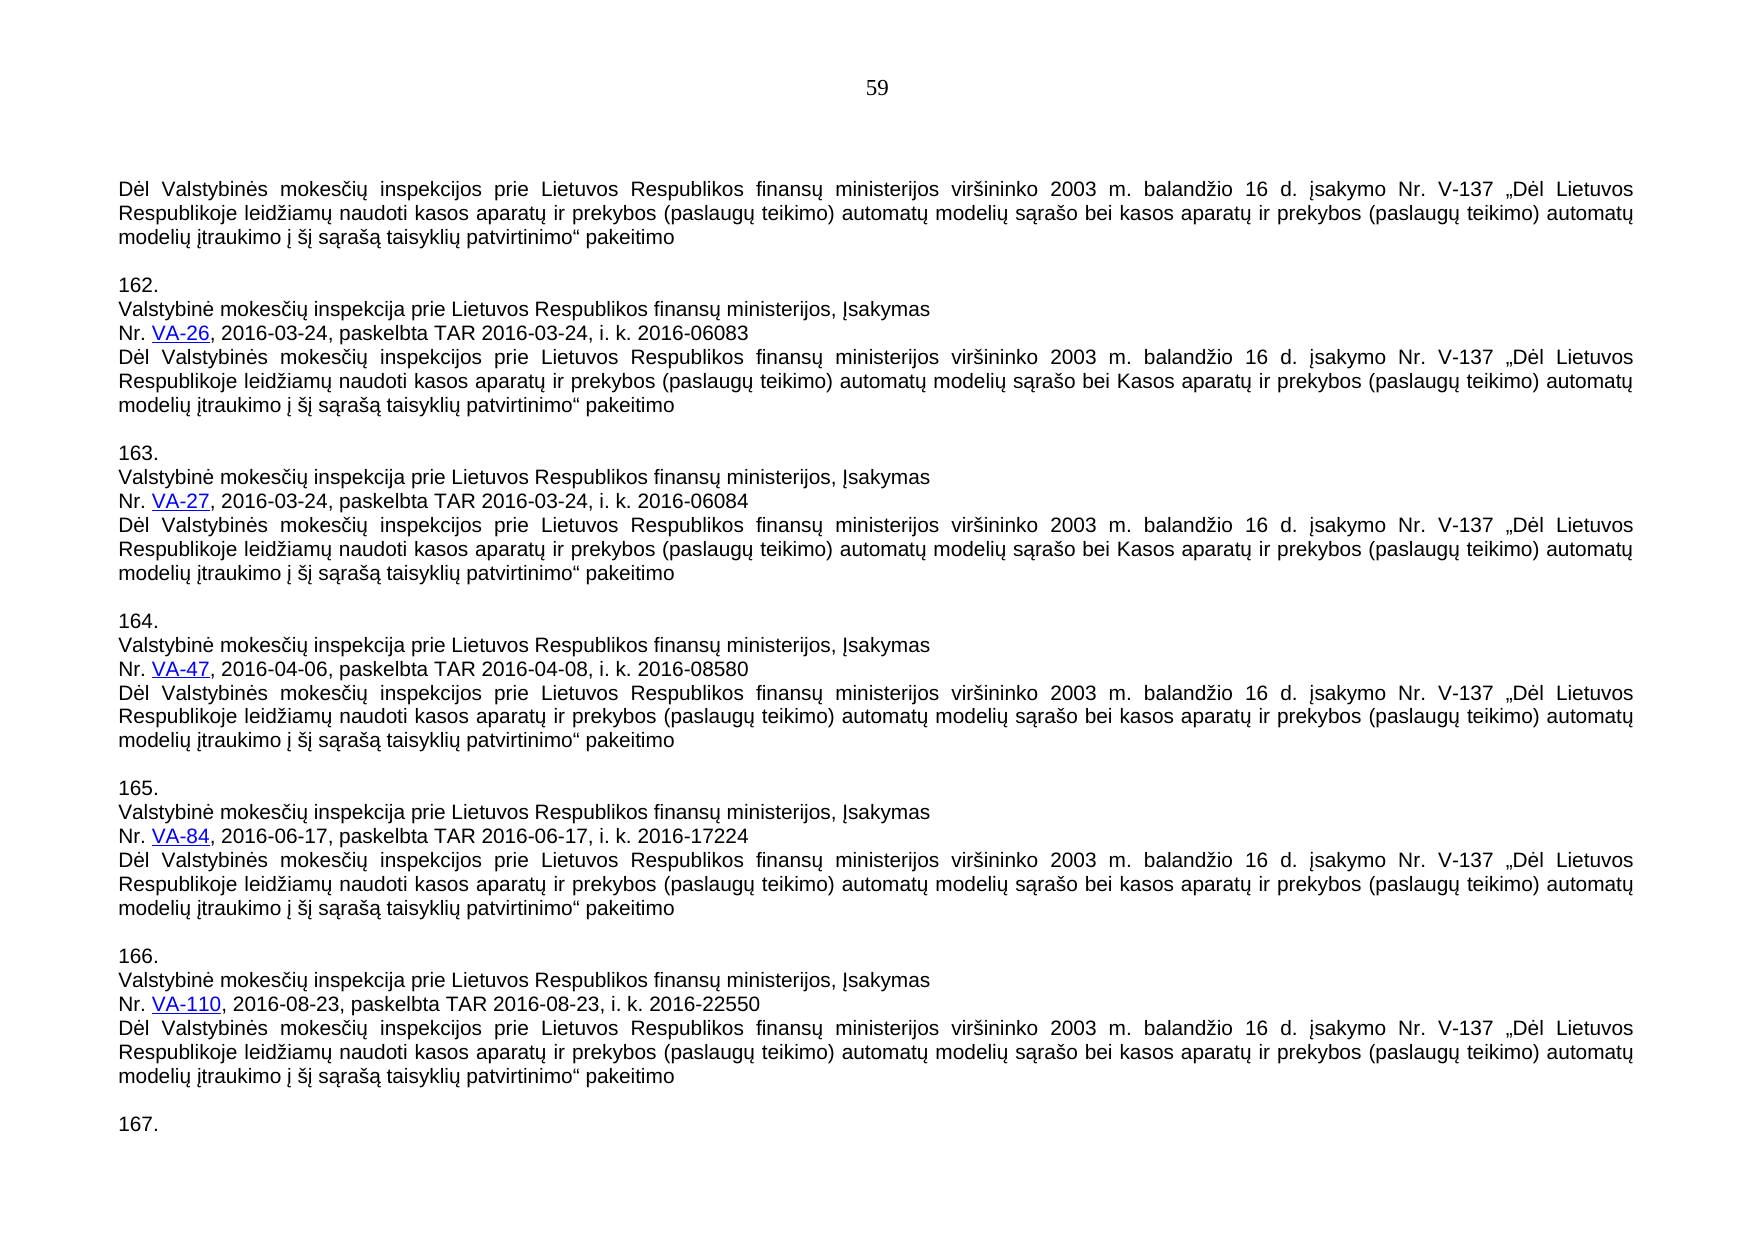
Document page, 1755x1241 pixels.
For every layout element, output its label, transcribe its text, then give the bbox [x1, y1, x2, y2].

text Dėl Valstybinės mokesčių inspekcijos prie Lietuvos Respublikos finansų ministerijos viršininko 2003 m. balandžio 16 d. įsakymo Nr. V-137 „Dėl Lietuvos Respublikoje leidžiamų naudoti kasos aparatų ir prekybos (paslaugų teikimo) automatų modelių sąrašo bei Kasos aparatų ir prekybos (paslaugų teikimo) automatų modelių įtraukimo į šį sąrašą taisyklių patvirtinimo“ pakeitimo [118, 345, 1636, 417]
text 167. [118, 1112, 1636, 1136]
text Nr. VA-27, 2016-03-24, paskelbta TAR 2016-03-24, i. k. 2016-06084 [118, 489, 1636, 513]
text 165. [118, 776, 1636, 800]
text Valstybinė mokesčių inspekcija prie Lietuvos Respublikos finansų ministerijos, Įsakymas [118, 465, 1636, 489]
text 162. [118, 273, 1636, 297]
text 164. [118, 608, 1636, 632]
text Dėl Valstybinės mokesčių inspekcijos prie Lietuvos Respublikos finansų ministerijos viršininko 2003 m. balandžio 16 d. įsakymo Nr. V-137 „Dėl Lietuvos Respublikoje leidžiamų naudoti kasos aparatų ir prekybos (paslaugų teikimo) automatų modelių sąrašo bei kasos aparatų ir prekybos (paslaugų teikimo) automatų modelių įtraukimo į šį sąrašą taisyklių patvirtinimo“ pakeitimo [118, 680, 1636, 752]
text Valstybinė mokesčių inspekcija prie Lietuvos Respublikos finansų ministerijos, Įsakymas [118, 632, 1636, 656]
text Nr. VA-47, 2016-04-06, paskelbta TAR 2016-04-08, i. k. 2016-08580 [118, 656, 1636, 680]
text 163. [118, 441, 1636, 465]
text Dėl Valstybinės mokesčių inspekcijos prie Lietuvos Respublikos finansų ministerijos viršininko 2003 m. balandžio 16 d. įsakymo Nr. V-137 „Dėl Lietuvos Respublikoje leidžiamų naudoti kasos aparatų ir prekybos (paslaugų teikimo) automatų modelių sąrašo bei kasos aparatų ir prekybos (paslaugų teikimo) automatų modelių įtraukimo į šį sąrašą taisyklių patvirtinimo“ pakeitimo [118, 1016, 1636, 1088]
text Dėl Valstybinės mokesčių inspekcijos prie Lietuvos Respublikos finansų ministerijos viršininko 2003 m. balandžio 16 d. įsakymo Nr. V-137 „Dėl Lietuvos Respublikoje leidžiamų naudoti kasos aparatų ir prekybos (paslaugų teikimo) automatų modelių sąrašo bei kasos aparatų ir prekybos (paslaugų teikimo) automatų modelių įtraukimo į šį sąrašą taisyklių patvirtinimo“ pakeitimo [118, 177, 1636, 249]
text Dėl Valstybinės mokesčių inspekcijos prie Lietuvos Respublikos finansų ministerijos viršininko 2003 m. balandžio 16 d. įsakymo Nr. V-137 „Dėl Lietuvos Respublikoje leidžiamų naudoti kasos aparatų ir prekybos (paslaugų teikimo) automatų modelių sąrašo bei Kasos aparatų ir prekybos (paslaugų teikimo) automatų modelių įtraukimo į šį sąrašą taisyklių patvirtinimo“ pakeitimo [118, 513, 1636, 584]
text Valstybinė mokesčių inspekcija prie Lietuvos Respublikos finansų ministerijos, Įsakymas [118, 800, 1636, 824]
text Dėl Valstybinės mokesčių inspekcijos prie Lietuvos Respublikos finansų ministerijos viršininko 2003 m. balandžio 16 d. įsakymo Nr. V-137 „Dėl Lietuvos Respublikoje leidžiamų naudoti kasos aparatų ir prekybos (paslaugų teikimo) automatų modelių sąrašo bei kasos aparatų ir prekybos (paslaugų teikimo) automatų modelių įtraukimo į šį sąrašą taisyklių patvirtinimo“ pakeitimo [118, 848, 1636, 920]
text Nr. VA-110, 2016-08-23, paskelbta TAR 2016-08-23, i. k. 2016-22550 [118, 992, 1636, 1016]
text 166. [118, 944, 1636, 968]
text Valstybinė mokesčių inspekcija prie Lietuvos Respublikos finansų ministerijos, Įsakymas [118, 297, 1636, 321]
text Nr. VA-84, 2016-06-17, paskelbta TAR 2016-06-17, i. k. 2016-17224 [118, 824, 1636, 848]
text Valstybinė mokesčių inspekcija prie Lietuvos Respublikos finansų ministerijos, Įsakymas [118, 968, 1636, 992]
text Nr. VA-26, 2016-03-24, paskelbta TAR 2016-03-24, i. k. 2016-06083 [118, 321, 1636, 345]
